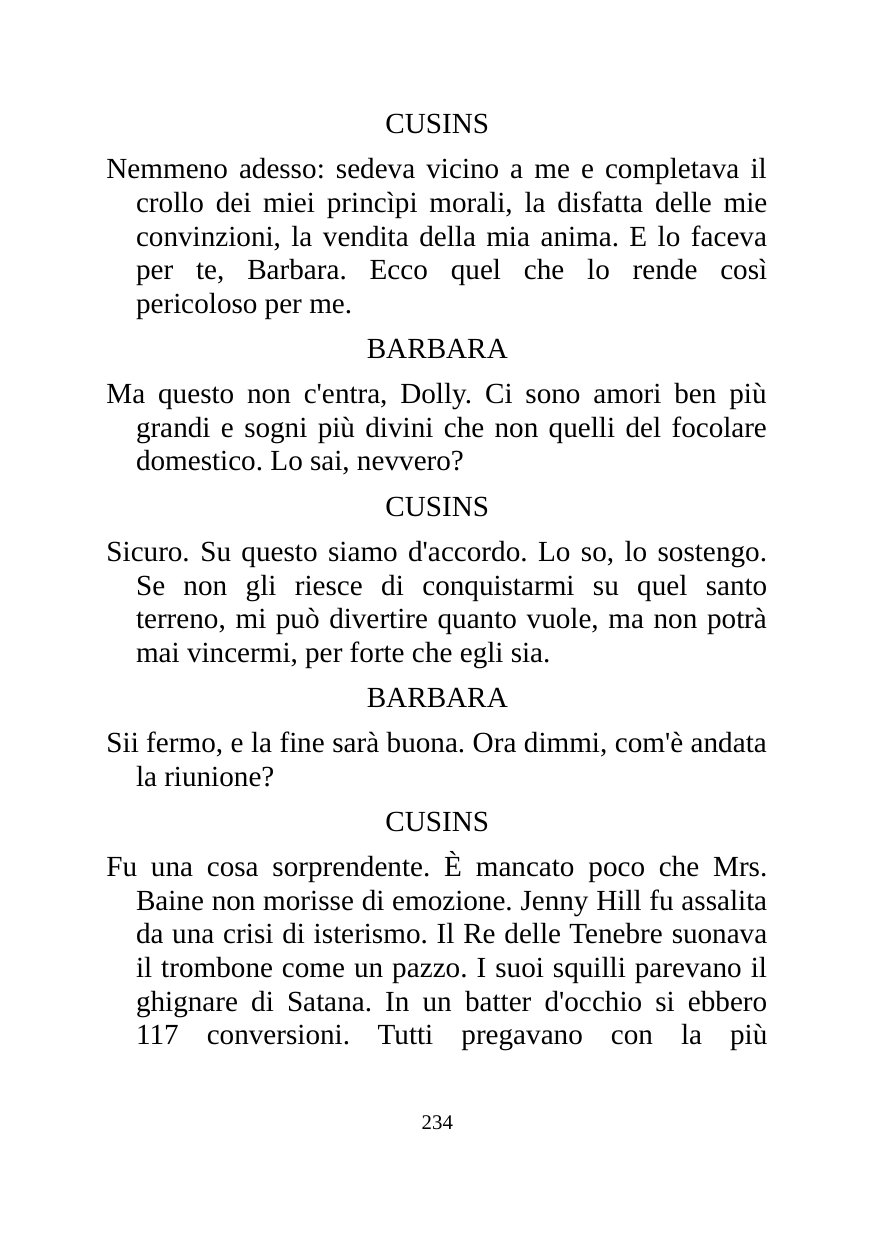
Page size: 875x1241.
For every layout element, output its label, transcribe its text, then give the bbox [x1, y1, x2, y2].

text Fu una cosa sorprendente. È mancato poco che Mrs. Baine non morisse di emozione. Jenny Hill fu assalita da una crisi di isterismo. Il Re delle Tenebre suonava il trombone come un pazzo. I suoi squilli parevano il ghignare di Satana. In un batter d'occhio si ebbero 117 conversioni. Tutti pregavano con la più [106, 849, 768, 1051]
text Sii fermo, e la fine sarà buona. Ora dimmi, com'è andata la riunione? [106, 725, 768, 792]
text CUSINS [106, 489, 768, 522]
text CUSINS [106, 804, 768, 838]
text BARBARA [106, 331, 768, 364]
text Ma questo non c'entra, Dolly. Ci sono amori ben più grandi e sogni più divini che non quelli del focolare domestico. Lo sai, nevvero? [106, 376, 768, 477]
text Sicuro. Su questo siamo d'accordo. Lo so, lo sostengo. Se non gli riesce di conquistarmi su quel santo terreno, mi può divertire quanto vuole, ma non potrà mai vincermi, per forte che egli sia. [106, 534, 768, 668]
text CUSINS [106, 106, 768, 140]
text BARBARA [106, 680, 768, 713]
text Nemmeno adesso: sedeva vicino a me e completava il crollo dei miei princìpi morali, la disfatta delle mie convinzioni, la vendita della mia anima. E lo faceva per te, Barbara. Ecco quel che lo rende così pericoloso per me. [106, 152, 768, 319]
